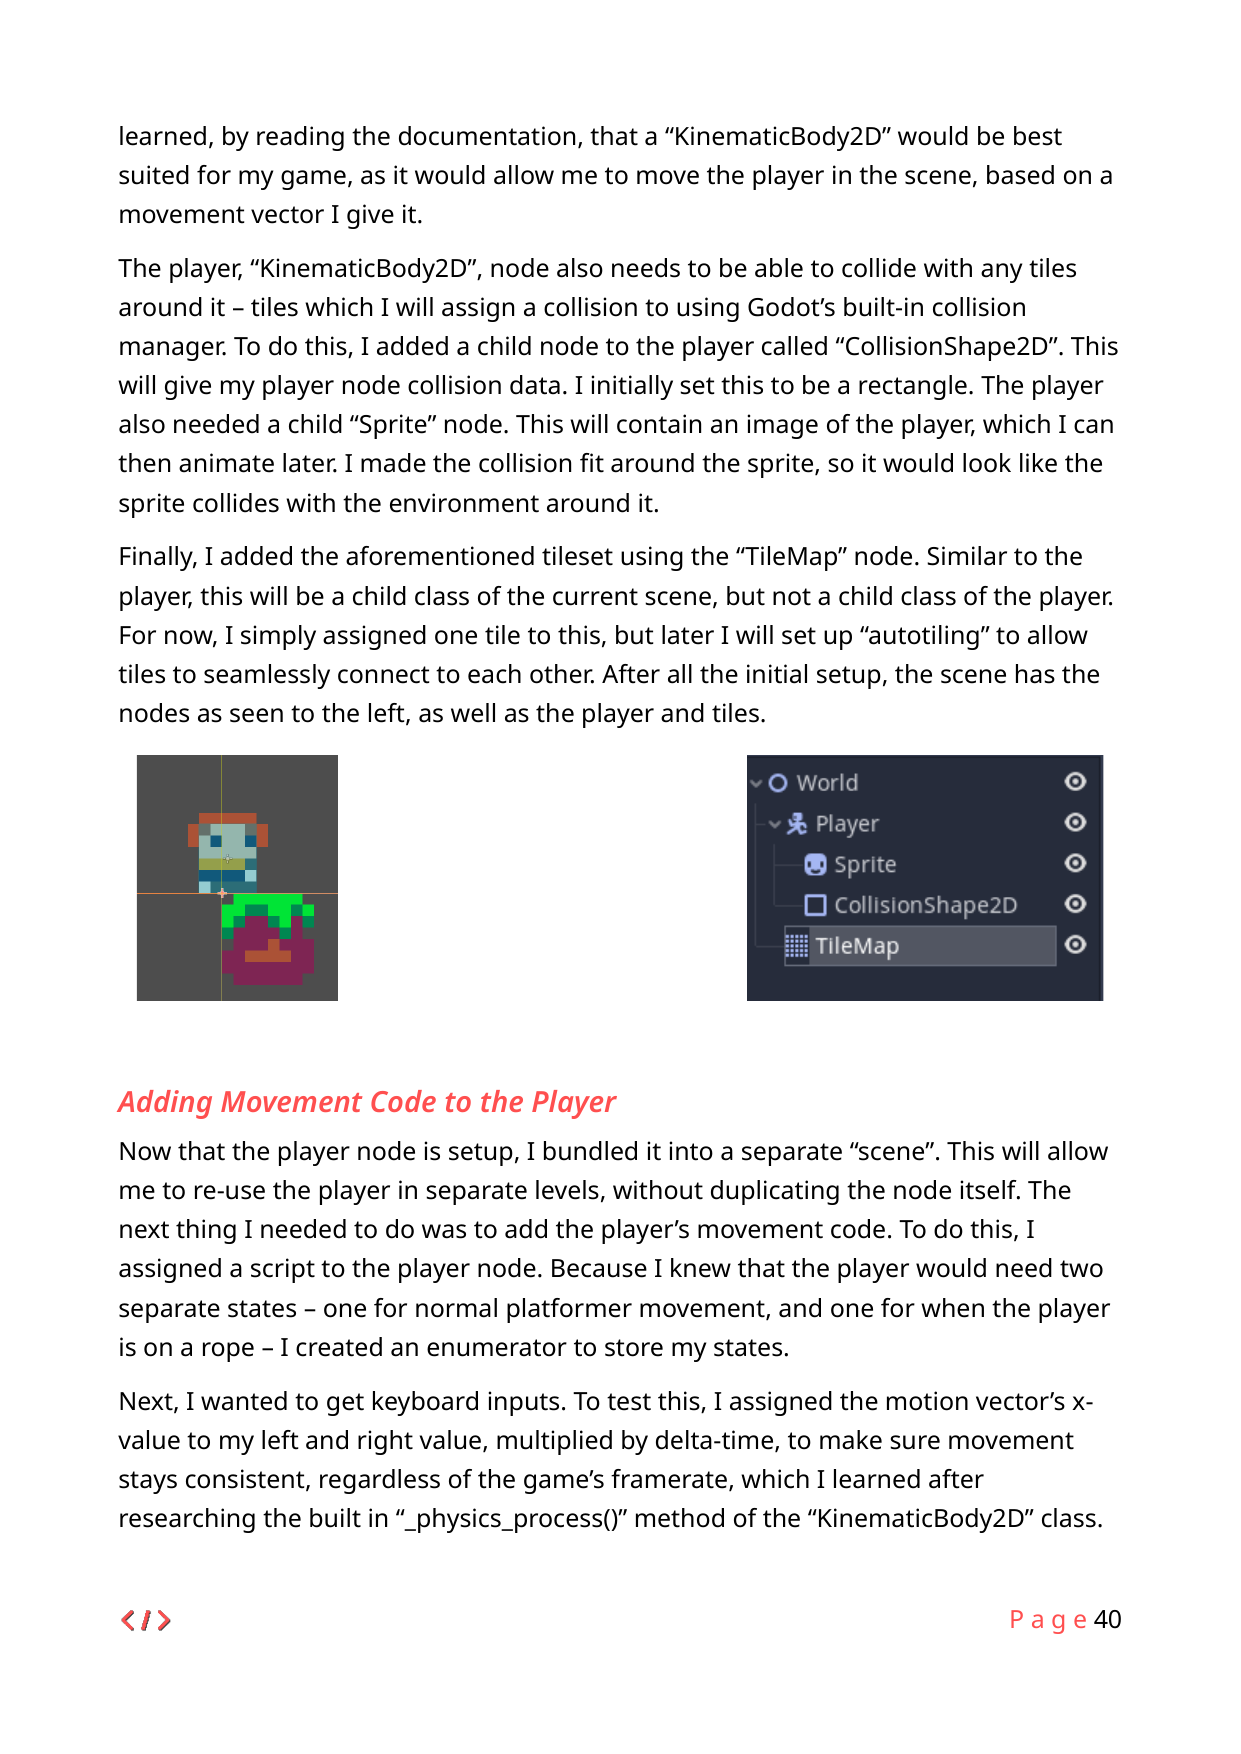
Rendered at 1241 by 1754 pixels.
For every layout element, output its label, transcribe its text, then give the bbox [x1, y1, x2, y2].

text Now that the player node is setup, I bundled it into a separate “scene”. This will allow me to re-use the player in separate levels, without duplicating the node itself. The next thing I needed to do was to add the player’s movement code. To do this, I assigned a script to the player node. Because I knew that the player would need two separate states – one for normal platformer movement, and one for when the player is on a rope – I created an enumerator to store my states. [118, 1134, 1122, 1363]
text learned, by reading the documentation, that a “KinematicBody2D” would be best suited for my game, as it would allow me to move the player in the scene, based on a movement vector I give it. [118, 118, 1122, 231]
picture [136, 755, 338, 1001]
picture [747, 755, 1104, 1001]
picture [116, 1591, 175, 1649]
text The player, “KinematicBody2D”, node also needs to be able to collide with any tiles around it – tiles which I will assign a collision to using Godot’s built-in collision manager. To do this, I added a child node to the player called “CollisionShape2D”. This will give my player node collision data. I initially set this to be a rectangle. The player also needed a child “Sprite” node. This will contain an image of the player, which I can then animate later. I made the collision fit around the sprite, so it would look like the sprite collides with the environment around it. [118, 250, 1122, 519]
text Finally, I added the aforementioned tileset using the “TileMap” node. Similar to the player, this will be a child class of the current scene, but not a child class of the player. For now, I simply assigned one tile to this, but later I will set up “autotiling” to allow tiles to seamlessly connect to each other. After all the initial setup, the scene has the nodes as seen to the left, as well as the player and tiles. [118, 539, 1122, 730]
subtitle Adding Movement Code to the Player [118, 1001, 1122, 1121]
text Next, I wanted to get keyboard inputs. To test this, I assigned the motion vector’s x-value to my left and right value, multiplied by delta-time, to make sure movement stays consistent, regardless of the game’s framerate, which I learned after researching the built in “_physics_process()” method of the “KinematicBody2D” class. [118, 1383, 1122, 1535]
